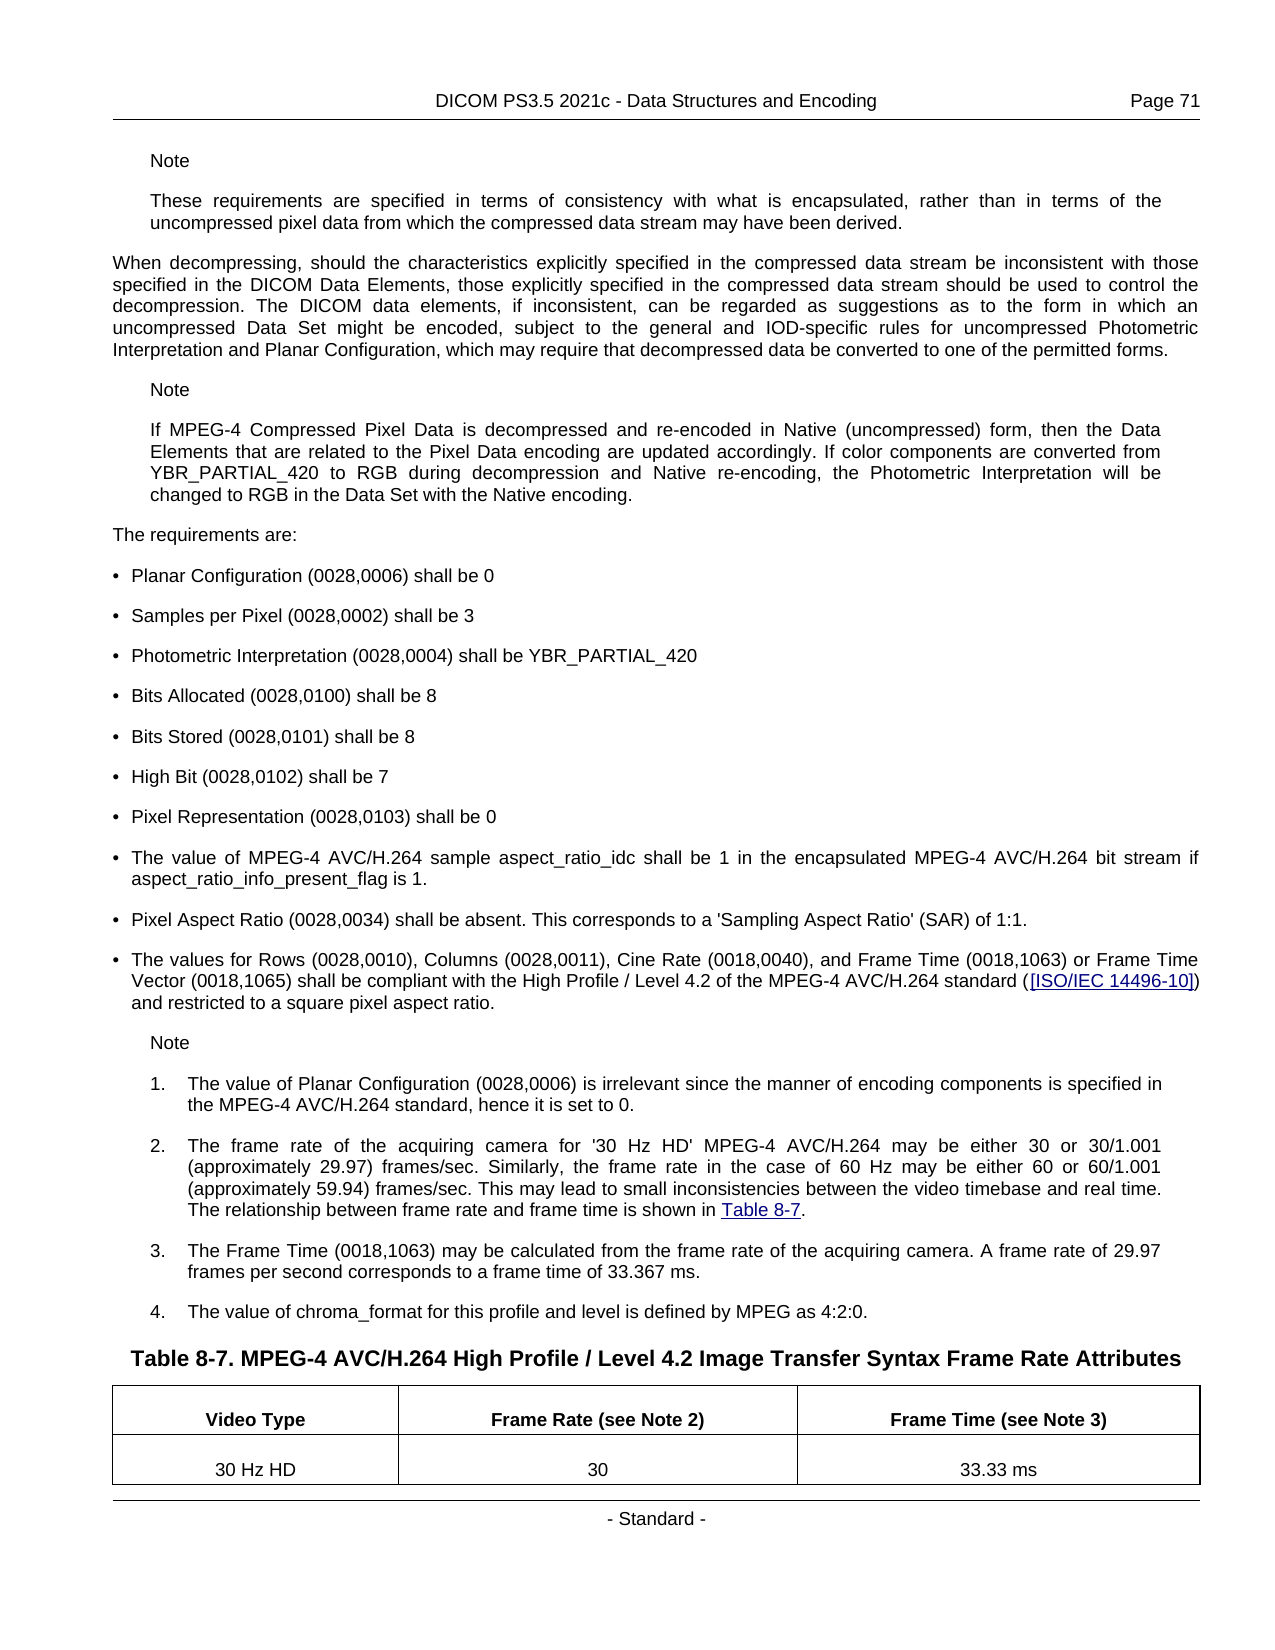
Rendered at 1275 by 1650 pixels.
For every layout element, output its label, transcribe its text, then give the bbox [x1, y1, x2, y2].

text • Pixel Aspect Ratio (0028,0034) shall be absent. This corresponds to a 'Sampling Aspect Ratio' (SAR) of 1:1. [112, 908, 1200, 930]
text The requirements are: [112, 524, 1200, 546]
text • The values for Rows (0028,0010), Columns (0028,0011), Cine Rate (0018,0040), and Frame Time (0018,1063) or Frame Time Vector (0018,1065) shall be compliant with the High Profile / Level 4.2 of the MPEG-4 AVC/H.264 standard ([ISO/IEC 14496-10]) and restricted to a square pixel aspect ratio. [112, 949, 1200, 1013]
table_cell 33.33 ms [798, 1435, 1199, 1484]
text 2. The frame rate of the acquiring camera for '30 Hz HD' MPEG-4 AVC/H.264 may be either 30 or 30/1.001 (approximately 29.97) frames/sec. Similarly, the frame rate in the case of 60 Hz may be either 60 or 60/1.001 (approximately 59.94) frames/sec. This may lead to small inconsistencies between the video timebase and real time. The relationship between frame rate and frame time is shown in Table 8-7. [150, 1134, 1162, 1221]
text Note [150, 150, 1162, 172]
text • Pixel Representation (0028,0103) shall be 0 [112, 806, 1200, 828]
text • Bits Stored (0028,0101) shall be 8 [112, 726, 1200, 747]
table_header Video Type [113, 1386, 398, 1434]
text If MPEG-4 Compressed Pixel Data is decompressed and re-encoded in Native (uncompressed) form, then the Data Elements that are related to the Pixel Data encoding are updated accordingly. If color components are converted from YBR_PARTIAL_420 to RGB during decompression and Native re-encoding, the Photometric Interpretation will be changed to RGB in the Data Set with the Native encoding. [150, 419, 1162, 505]
text Note [150, 1032, 1162, 1054]
text 4. The value of chroma_format for this profile and level is defined by MPEG as 4:2:0. [150, 1301, 1162, 1323]
text • High Bit (0028,0102) shall be 7 [112, 766, 1200, 787]
table_header Frame Rate (see Note 2) [399, 1386, 797, 1434]
text • Bits Allocated (0028,0100) shall be 8 [112, 685, 1200, 707]
table_cell 30 Hz HD [113, 1435, 398, 1484]
text These requirements are specified in terms of consistency with what is encapsulated, rather than in terms of the uncompressed pixel data from which the compressed data stream may have been derived. [150, 190, 1162, 233]
table_cell 30 [399, 1435, 797, 1484]
text Note [150, 379, 1162, 400]
text 3. The Frame Time (0018,1063) may be calculated from the frame rate of the acquiring camera. A frame rate of 29.97 frames per second corresponds to a frame time of 33.367 ms. [150, 1239, 1162, 1282]
text Table 8-7. MPEG-4 AVC/H.264 High Profile / Level 4.2 Image Transfer Syntax Frame Rate Attributes [112, 1345, 1200, 1371]
text When decompressing, should the characteristics explicitly specified in the compressed data stream be inconsistent with those specified in the DICOM Data Elements, those explicitly specified in the compressed data stream should be used to control the decompression. The DICOM data elements, if inconsistent, can be regarded as suggestions as to the form in which an uncompressed Data Set might be encoded, subject to the general and IOD-specific rules for uncompressed Photometric Interpretation and Planar Configuration, which may require that decompressed data be converted to one of the permitted forms. [112, 252, 1200, 360]
table_header Frame Time (see Note 3) [798, 1386, 1199, 1434]
text • Planar Configuration (0028,0006) shall be 0 [112, 564, 1200, 586]
text • Photometric Interpretation (0028,0004) shall be YBR_PARTIAL_420 [112, 645, 1200, 667]
text • The value of MPEG-4 AVC/H.264 sample aspect_ratio_idc shall be 1 in the encapsulated MPEG-4 AVC/H.264 bit stream if aspect_ratio_info_present_flag is 1. [112, 847, 1200, 890]
text 1. The value of Planar Configuration (0028,0006) is irrelevant since the manner of encoding components is specified in the MPEG-4 AVC/H.264 standard, hence it is set to 0. [150, 1072, 1162, 1116]
text • Samples per Pixel (0028,0002) shall be 3 [112, 605, 1200, 626]
